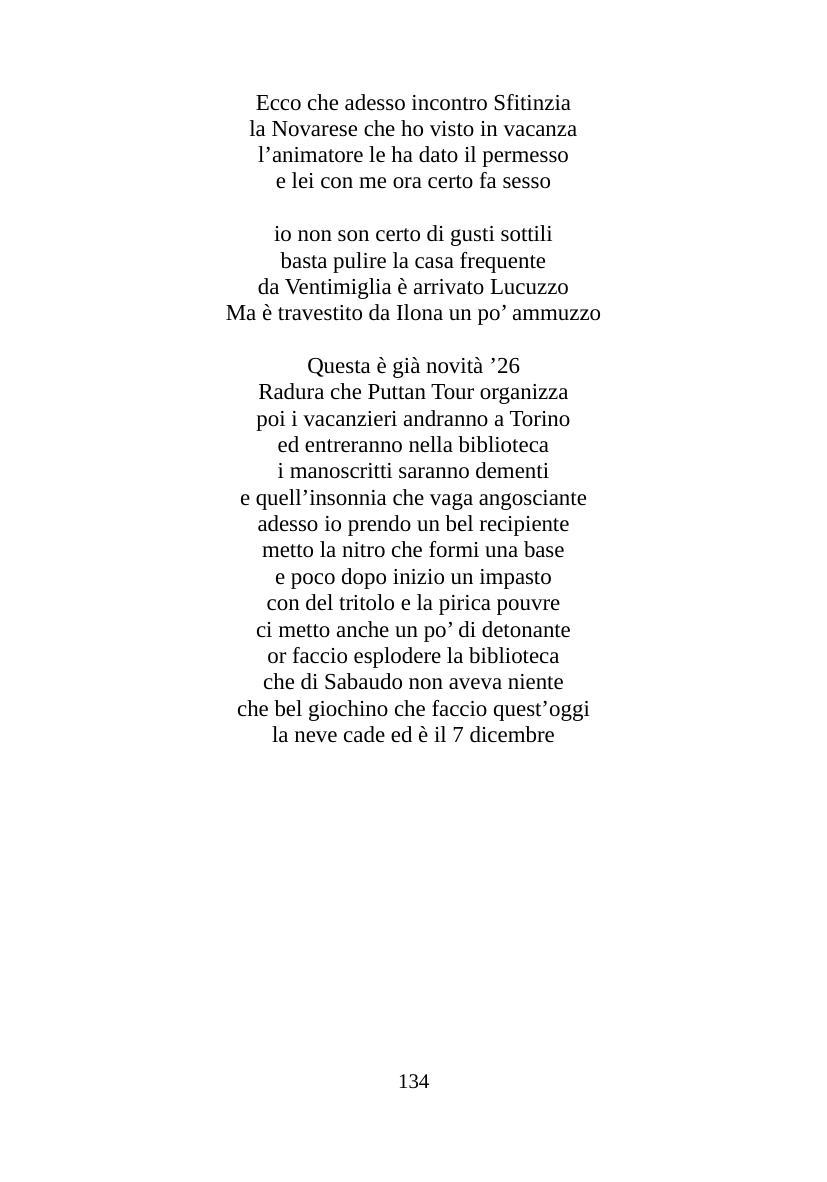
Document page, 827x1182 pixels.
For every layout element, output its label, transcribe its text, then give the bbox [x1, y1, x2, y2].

text Ma è travestito da Ilona un po’ ammuzzo [88, 299, 738, 326]
text e lei con me ora certo fa sesso [88, 168, 738, 194]
text ed entreranno nella biblioteca [88, 431, 738, 457]
text io non son certo di gusti sottili [88, 220, 738, 247]
text da Ventimiglia è arrivato Lucuzzo [88, 273, 738, 299]
text basta pulire la casa frequente [88, 247, 738, 273]
text la Novarese che ho visto in vacanza [88, 115, 738, 141]
text con del tritolo e la pirica pouvre [88, 589, 738, 616]
text ci metto anche un po’ di detonante [88, 616, 738, 642]
text Ecco che adesso incontro Sfitinzia [88, 88, 738, 115]
text Questa è già novità ’26 [88, 352, 738, 378]
text e quell’insonnia che vaga angosciante [88, 484, 738, 510]
text metto la nitro che formi una base [88, 537, 738, 563]
text i manoscritti saranno dementi [88, 457, 738, 484]
text adesso io prendo un bel recipiente [88, 510, 738, 537]
text poi i vacanzieri andranno a Torino [88, 405, 738, 431]
text or faccio esplodere la biblioteca [88, 642, 738, 668]
text e poco dopo inizio un impasto [88, 563, 738, 589]
text che bel giochino che faccio quest’oggi [88, 695, 738, 721]
text la neve cade ed è il 7 dicembre [88, 721, 738, 747]
text Radura che Puttan Tour organizza [88, 378, 738, 405]
text l’animatore le ha dato il permesso [88, 141, 738, 168]
text che di Sabaudo non aveva niente [88, 668, 738, 695]
